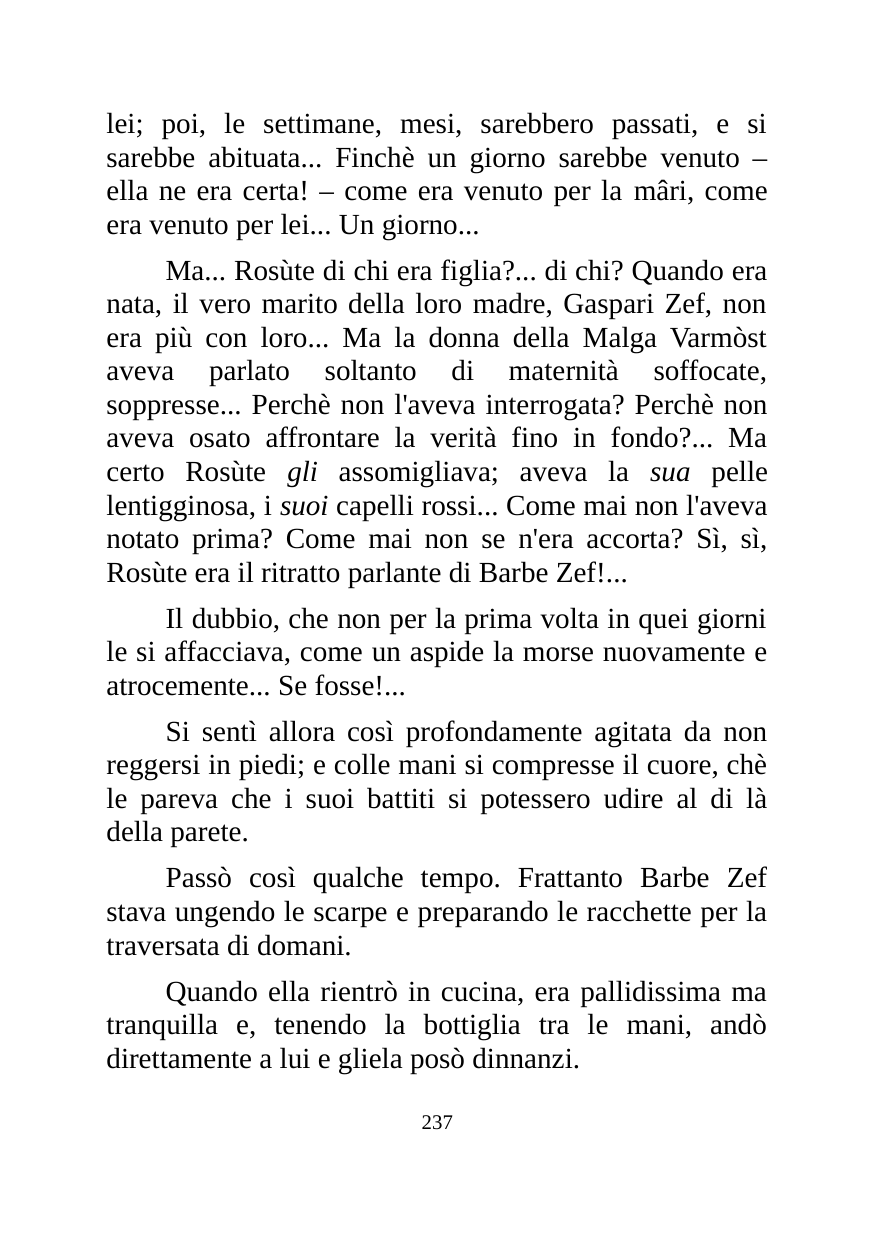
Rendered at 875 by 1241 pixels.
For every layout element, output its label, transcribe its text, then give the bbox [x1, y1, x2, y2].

text Si sentì allora così profondamente agitata da non reggersi in piedi; e colle mani si compresse il cuore, chè le pareva che i suoi battiti si potessero udire al di là della parete. [106, 714, 768, 848]
text Passò così qualche tempo. Frattanto Barbe Zef stava ungendo le scarpe e preparando le racchette per la traversata di domani. [106, 861, 768, 961]
text Quando ella rientrò in cucina, era pallidissima ma tranquilla e, tenendo la bottiglia tra le mani, andò direttamente a lui e gliela posò dinnanzi. [106, 974, 768, 1074]
text Il dubbio, che non per la prima volta in quei giorni le si affacciava, come un aspide la morse nuovamente e atrocemente... Se fosse!... [106, 601, 768, 701]
text lei; poi, le settimane, mesi, sarebbero passati, e si sarebbe abituata... Finchè un giorno sarebbe venuto – ella ne era certa! – come era venuto per la mâri, come era venuto per lei... Un giorno... [106, 106, 768, 240]
text Ma... Rosùte di chi era figlia?... di chi? Quando era nata, il vero marito della loro madre, Gaspari Zef, non era più con loro... Ma la donna della Malga Varmòst aveva parlato soltanto di maternità soffocate, soppresse... Perchè non l'aveva interrogata? Perchè non aveva osato affrontare la verità fino in fondo?... Ma certo Rosùte gli assomigliava; aveva la sua pelle lentigginosa, i suoi capelli rossi... Come mai non l'aveva notato prima? Come mai non se n'era accorta? Sì, sì, Rosùte era il ritratto parlante di Barbe Zef!... [106, 253, 768, 588]
